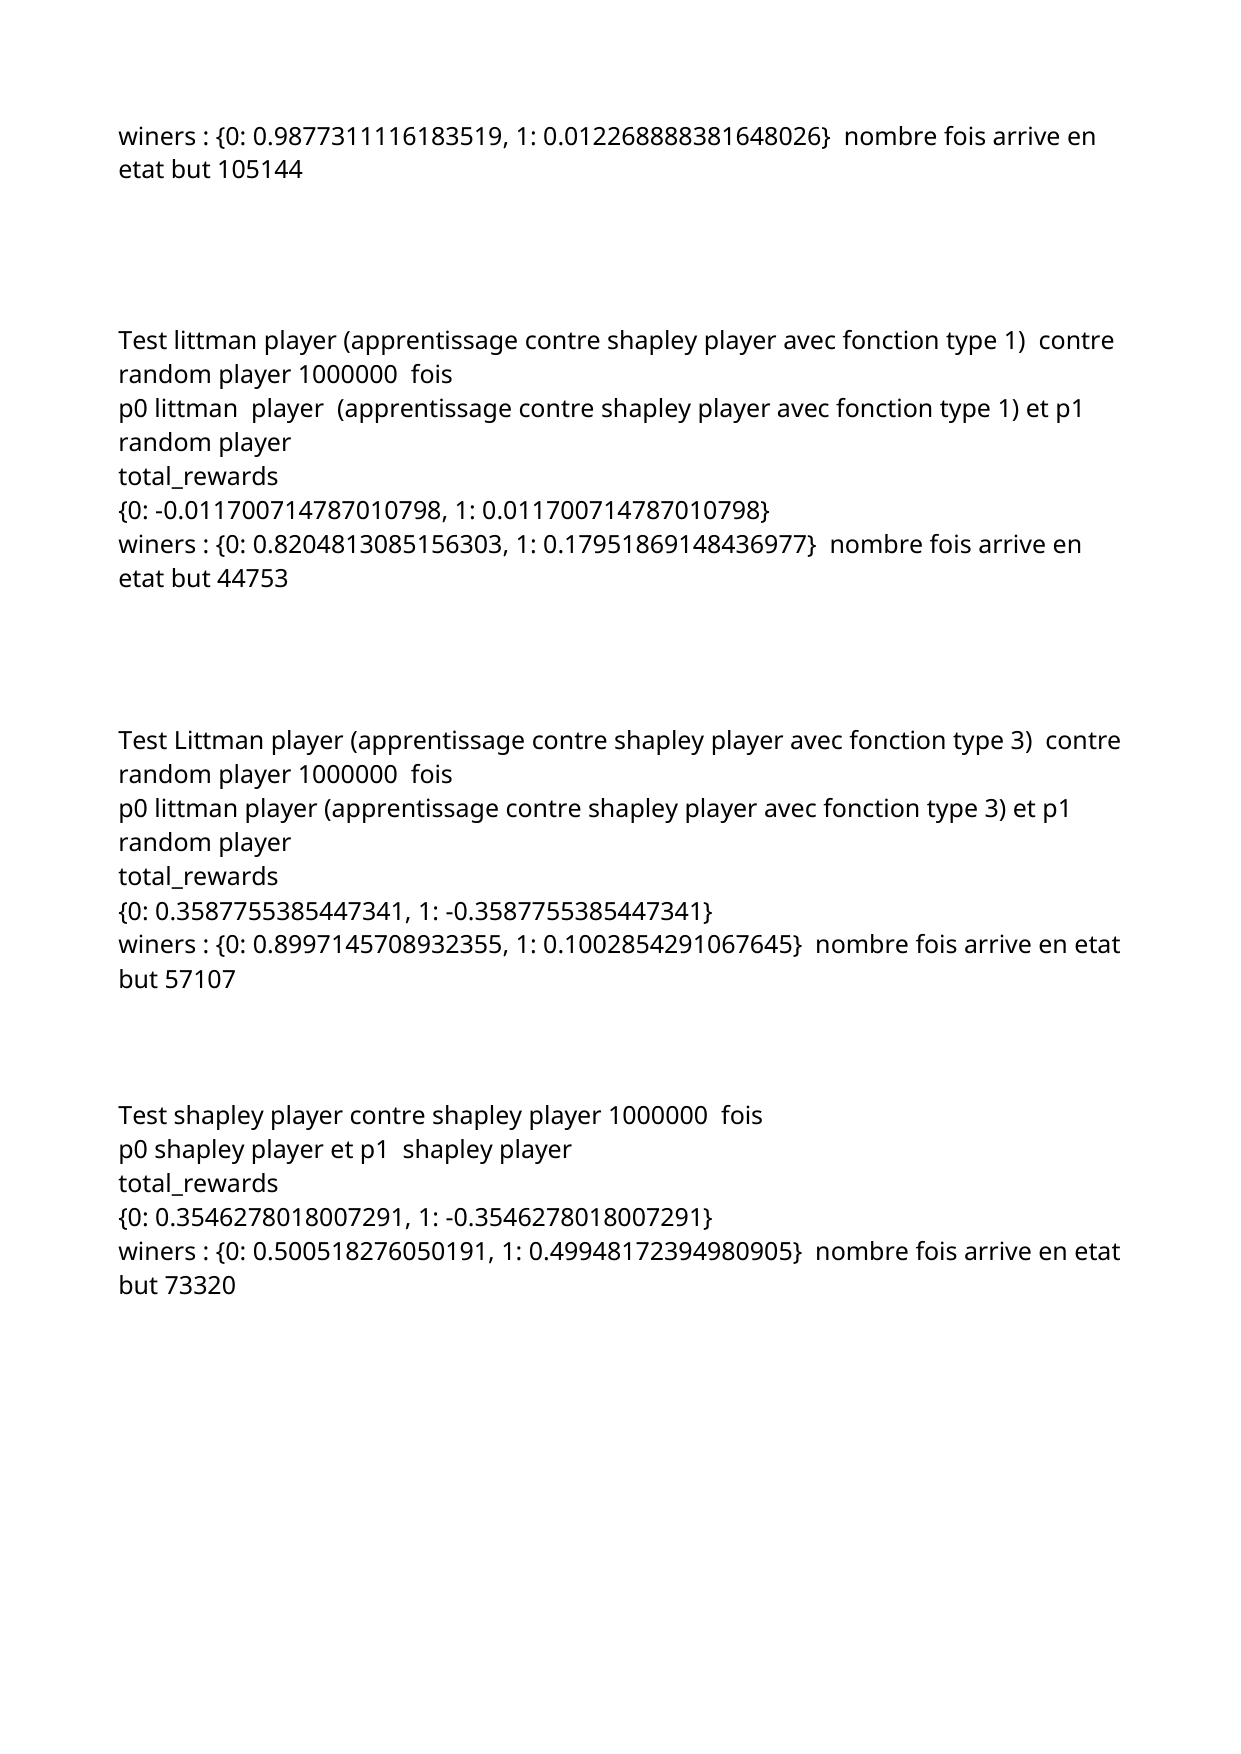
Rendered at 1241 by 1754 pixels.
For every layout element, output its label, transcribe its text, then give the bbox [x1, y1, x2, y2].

text total_rewards [118, 1166, 1122, 1200]
text {0: -0.011700714787010798, 1: 0.011700714787010798} [118, 493, 1122, 527]
text p0 shapley player et p1 shapley player [118, 1132, 1122, 1166]
text p0 littman player (apprentissage contre shapley player avec fonction type 3) et p1 random player [118, 791, 1122, 859]
text winers : {0: 0.500518276050191, 1: 0.49948172394980905} nombre fois arrive en etat but 73320 [118, 1234, 1122, 1302]
text {0: 0.3587755385447341, 1: -0.3587755385447341} [118, 893, 1122, 927]
text winers : {0: 0.9877311116183519, 1: 0.012268888381648026} nombre fois arrive en etat but 105144 [118, 118, 1122, 186]
text total_rewards [118, 459, 1122, 493]
text winers : {0: 0.8997145708932355, 1: 0.1002854291067645} nombre fois arrive en etat but 57107 [118, 927, 1122, 995]
text {0: 0.3546278018007291, 1: -0.3546278018007291} [118, 1200, 1122, 1234]
text Test Littman player (apprentissage contre shapley player avec fonction type 3) contre random player 1000000 fois [118, 723, 1122, 791]
text Test shapley player contre shapley player 1000000 fois [118, 1097, 1122, 1132]
text p0 littman player (apprentissage contre shapley player avec fonction type 1) et p1 random player [118, 391, 1122, 459]
text winers : {0: 0.8204813085156303, 1: 0.17951869148436977} nombre fois arrive en etat but 44753 [118, 527, 1122, 595]
text total_rewards [118, 859, 1122, 893]
text Test littman player (apprentissage contre shapley player avec fonction type 1) contre random player 1000000 fois [118, 322, 1122, 391]
